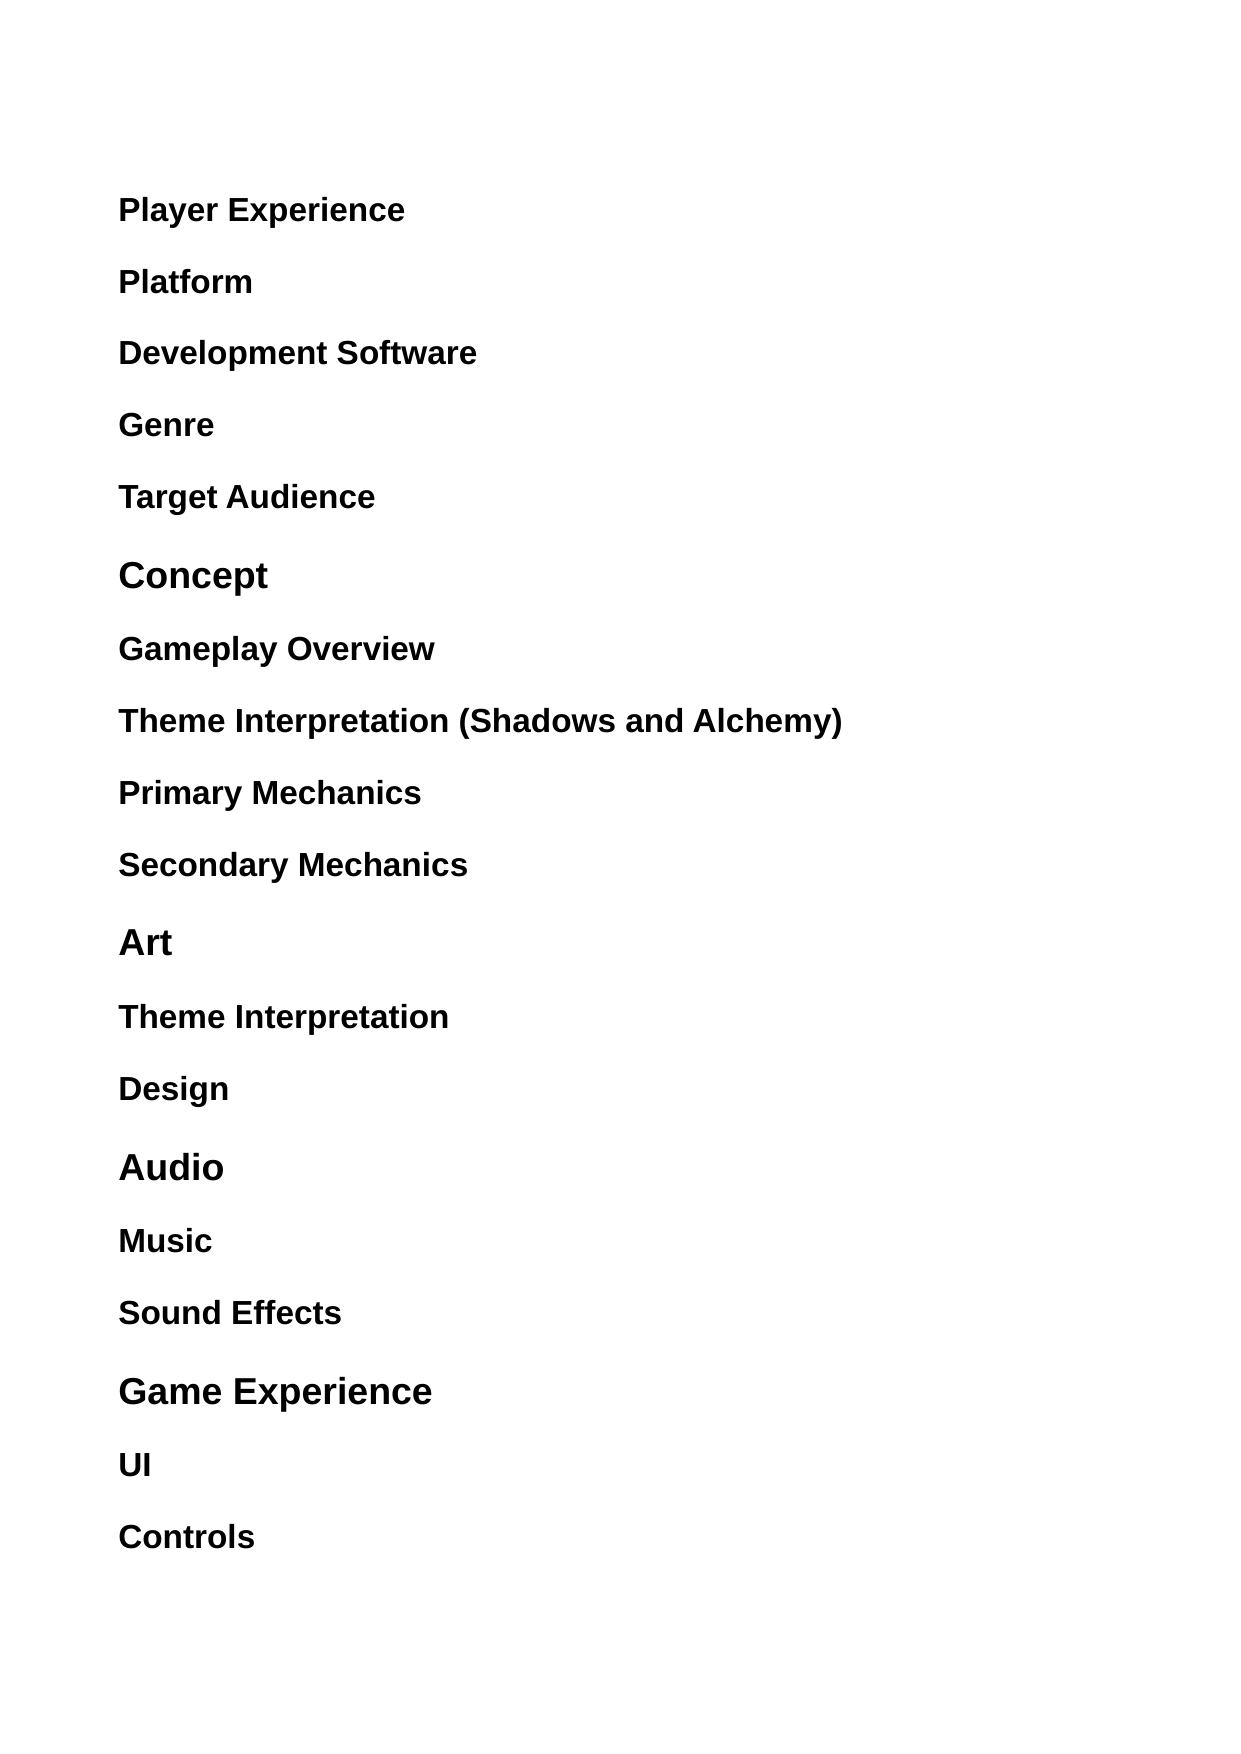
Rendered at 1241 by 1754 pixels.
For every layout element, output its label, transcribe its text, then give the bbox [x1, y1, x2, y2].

subtitle Concept [118, 553, 1122, 596]
subtitle Target Audience [118, 477, 1122, 515]
subtitle Controls [118, 1517, 1122, 1556]
subtitle Music [118, 1221, 1122, 1260]
subtitle Art [118, 921, 1122, 964]
subtitle Theme Interpretation [118, 997, 1122, 1036]
subtitle Game Experience [118, 1369, 1122, 1412]
subtitle Gameplay Overview [118, 629, 1122, 668]
subtitle Player Experience [118, 190, 1122, 228]
subtitle UI [118, 1445, 1122, 1484]
subtitle Sound Effects [118, 1293, 1122, 1331]
subtitle Secondary Mechanics [118, 845, 1122, 883]
subtitle Platform [118, 262, 1122, 300]
subtitle Primary Mechanics [118, 773, 1122, 811]
subtitle Audio [118, 1145, 1122, 1188]
subtitle Genre [118, 405, 1122, 444]
subtitle Theme Interpretation (Shadows and Alchemy) [118, 701, 1122, 739]
subtitle Design [118, 1069, 1122, 1107]
subtitle Development Software [118, 333, 1122, 372]
